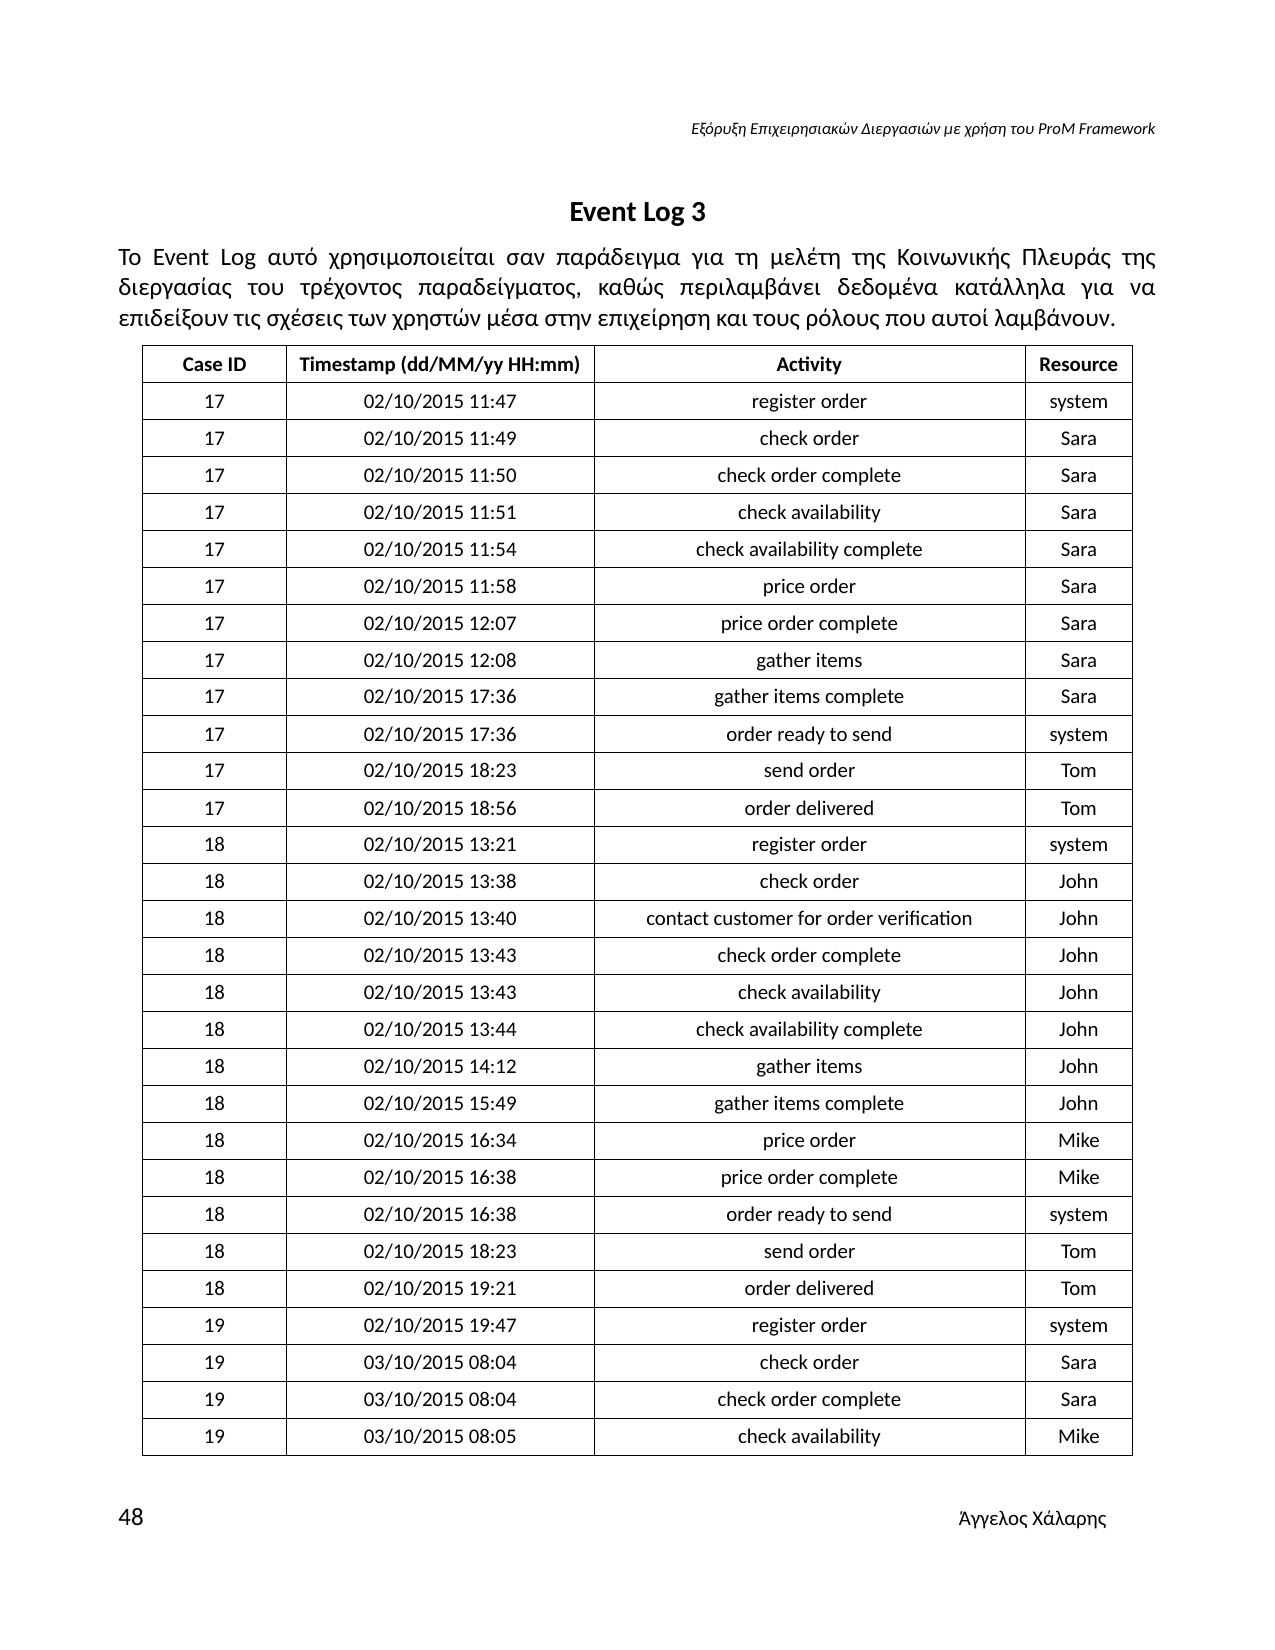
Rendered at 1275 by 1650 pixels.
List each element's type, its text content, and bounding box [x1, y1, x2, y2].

table_cell system [1026, 383, 1132, 419]
table_cell contact customer for order verification [595, 901, 1025, 937]
table_cell system [1026, 1197, 1132, 1233]
table_cell 02/10/2015 16:34 [287, 1123, 594, 1159]
table_cell Mike [1026, 1160, 1132, 1196]
table_cell John [1026, 1086, 1132, 1122]
table_cell John [1026, 1049, 1132, 1085]
table_cell 02/10/2015 13:21 [287, 827, 594, 863]
table_cell 02/10/2015 12:08 [287, 642, 594, 678]
table_cell 17 [143, 642, 286, 678]
table_cell price order complete [595, 605, 1025, 641]
table_cell gather items [595, 642, 1025, 678]
table_cell 02/10/2015 18:23 [287, 1234, 594, 1269]
table_cell gather items [595, 1049, 1025, 1085]
table_cell Sara [1026, 679, 1132, 715]
table_cell 03/10/2015 08:04 [287, 1382, 594, 1417]
table_cell 02/10/2015 17:36 [287, 679, 594, 715]
table_cell 02/10/2015 11:50 [287, 457, 594, 493]
table_cell Tom [1026, 1271, 1132, 1307]
table_cell order delivered [595, 790, 1025, 826]
table_cell 17 [143, 605, 286, 641]
table_cell 18 [143, 938, 286, 974]
table_cell 02/10/2015 16:38 [287, 1197, 594, 1233]
table_cell check availability [595, 975, 1025, 1011]
table_cell 18 [143, 1234, 286, 1269]
table_cell check order complete [595, 938, 1025, 974]
table_cell 18 [143, 864, 286, 900]
table_cell 19 [143, 1382, 286, 1417]
table_cell 17 [143, 383, 286, 419]
table_cell order ready to send [595, 716, 1025, 752]
table_cell price order complete [595, 1160, 1025, 1196]
table_cell Sara [1026, 1382, 1132, 1417]
table_cell 17 [143, 420, 286, 456]
table_cell Mike [1026, 1419, 1132, 1454]
table_cell 02/10/2015 18:23 [287, 753, 594, 789]
table_cell 18 [143, 1197, 286, 1233]
table_cell 17 [143, 531, 286, 567]
table_cell order ready to send [595, 1197, 1025, 1233]
table_cell 17 [143, 753, 286, 789]
table_cell system [1026, 1308, 1132, 1343]
table_cell 03/10/2015 08:04 [287, 1345, 594, 1381]
table_cell 02/10/2015 12:07 [287, 605, 594, 641]
table_cell Sara [1026, 531, 1132, 567]
table_cell Tom [1026, 790, 1132, 826]
table_cell 02/10/2015 13:38 [287, 864, 594, 900]
table_cell gather items complete [595, 1086, 1025, 1122]
table_cell 02/10/2015 19:47 [287, 1308, 594, 1343]
table_cell check availability [595, 494, 1025, 530]
table_cell check availability complete [595, 531, 1025, 567]
table_cell 19 [143, 1308, 286, 1343]
table_cell 18 [143, 1160, 286, 1196]
table_cell John [1026, 975, 1132, 1011]
table_header Activity [595, 346, 1025, 382]
table_cell check order [595, 420, 1025, 456]
table_cell 02/10/2015 11:47 [287, 383, 594, 419]
table_cell Tom [1026, 1234, 1132, 1269]
table_cell 02/10/2015 13:40 [287, 901, 594, 937]
table_cell check availability [595, 1419, 1025, 1454]
table_cell 17 [143, 716, 286, 752]
table_cell check order [595, 864, 1025, 900]
table_cell 18 [143, 1049, 286, 1085]
table_cell 02/10/2015 11:54 [287, 531, 594, 567]
table_cell John [1026, 864, 1132, 900]
table_cell 02/10/2015 16:38 [287, 1160, 594, 1196]
table_cell 02/10/2015 13:43 [287, 938, 594, 974]
table_cell 03/10/2015 08:05 [287, 1419, 594, 1454]
table_header Case ID [143, 346, 286, 382]
table_cell John [1026, 901, 1132, 937]
table_cell check order complete [595, 1382, 1025, 1417]
table_header Timestamp (dd/MM/yy HH:mm) [287, 346, 594, 382]
table_cell price order [595, 1123, 1025, 1159]
table_cell 02/10/2015 13:44 [287, 1012, 594, 1048]
table_cell John [1026, 938, 1132, 974]
table_cell Sara [1026, 457, 1132, 493]
table_cell 18 [143, 975, 286, 1011]
table_cell 19 [143, 1345, 286, 1381]
table_cell John [1026, 1012, 1132, 1048]
table_cell 18 [143, 1012, 286, 1048]
table_cell 17 [143, 790, 286, 826]
table_cell 18 [143, 1271, 286, 1307]
table_cell Tom [1026, 753, 1132, 789]
table_cell register order [595, 827, 1025, 863]
table_cell 02/10/2015 19:21 [287, 1271, 594, 1307]
table_cell Mike [1026, 1123, 1132, 1159]
table_cell register order [595, 1308, 1025, 1343]
table_cell 18 [143, 901, 286, 937]
table_cell send order [595, 753, 1025, 789]
table_cell system [1026, 716, 1132, 752]
table_cell 17 [143, 494, 286, 530]
table_cell Sara [1026, 568, 1132, 604]
table_cell 17 [143, 568, 286, 604]
table_cell system [1026, 827, 1132, 863]
subtitle Event Log 3 [118, 193, 1157, 228]
table_cell 18 [143, 827, 286, 863]
table_cell 17 [143, 679, 286, 715]
table_cell 02/10/2015 11:51 [287, 494, 594, 530]
table_cell 18 [143, 1086, 286, 1122]
table_cell 02/10/2015 14:12 [287, 1049, 594, 1085]
table_cell Sara [1026, 642, 1132, 678]
table_cell register order [595, 383, 1025, 419]
table_cell Sara [1026, 605, 1132, 641]
table_cell 02/10/2015 17:36 [287, 716, 594, 752]
table_cell 02/10/2015 11:58 [287, 568, 594, 604]
table_header Resource [1026, 346, 1132, 382]
text Το Event Log αυτό χρησιμοποιείται σαν παράδειγμα για τη μελέτη της Κοινωνικής Πλευράς της διεργασίας του τρέχοντος παραδείγματος, καθώς περιλαμβάνει δεδομένα κατάλληλα για να επιδείξουν τις σχέσεις των χρηστών μέσα στην επιχείρηση και τους ρόλους που αυτοί λαμβάνουν. [118, 241, 1157, 333]
table_cell price order [595, 568, 1025, 604]
table_cell send order [595, 1234, 1025, 1269]
table_cell Sara [1026, 420, 1132, 456]
table_cell check order complete [595, 457, 1025, 493]
table_cell 02/10/2015 13:43 [287, 975, 594, 1011]
table_cell 02/10/2015 18:56 [287, 790, 594, 826]
table_cell order delivered [595, 1271, 1025, 1307]
table_cell 02/10/2015 11:49 [287, 420, 594, 456]
table_cell 19 [143, 1419, 286, 1454]
table_cell 02/10/2015 15:49 [287, 1086, 594, 1122]
table_cell Sara [1026, 1345, 1132, 1381]
table_cell gather items complete [595, 679, 1025, 715]
table_cell check order [595, 1345, 1025, 1381]
table_cell 17 [143, 457, 286, 493]
table_cell 18 [143, 1123, 286, 1159]
table_cell check availability complete [595, 1012, 1025, 1048]
table_cell Sara [1026, 494, 1132, 530]
